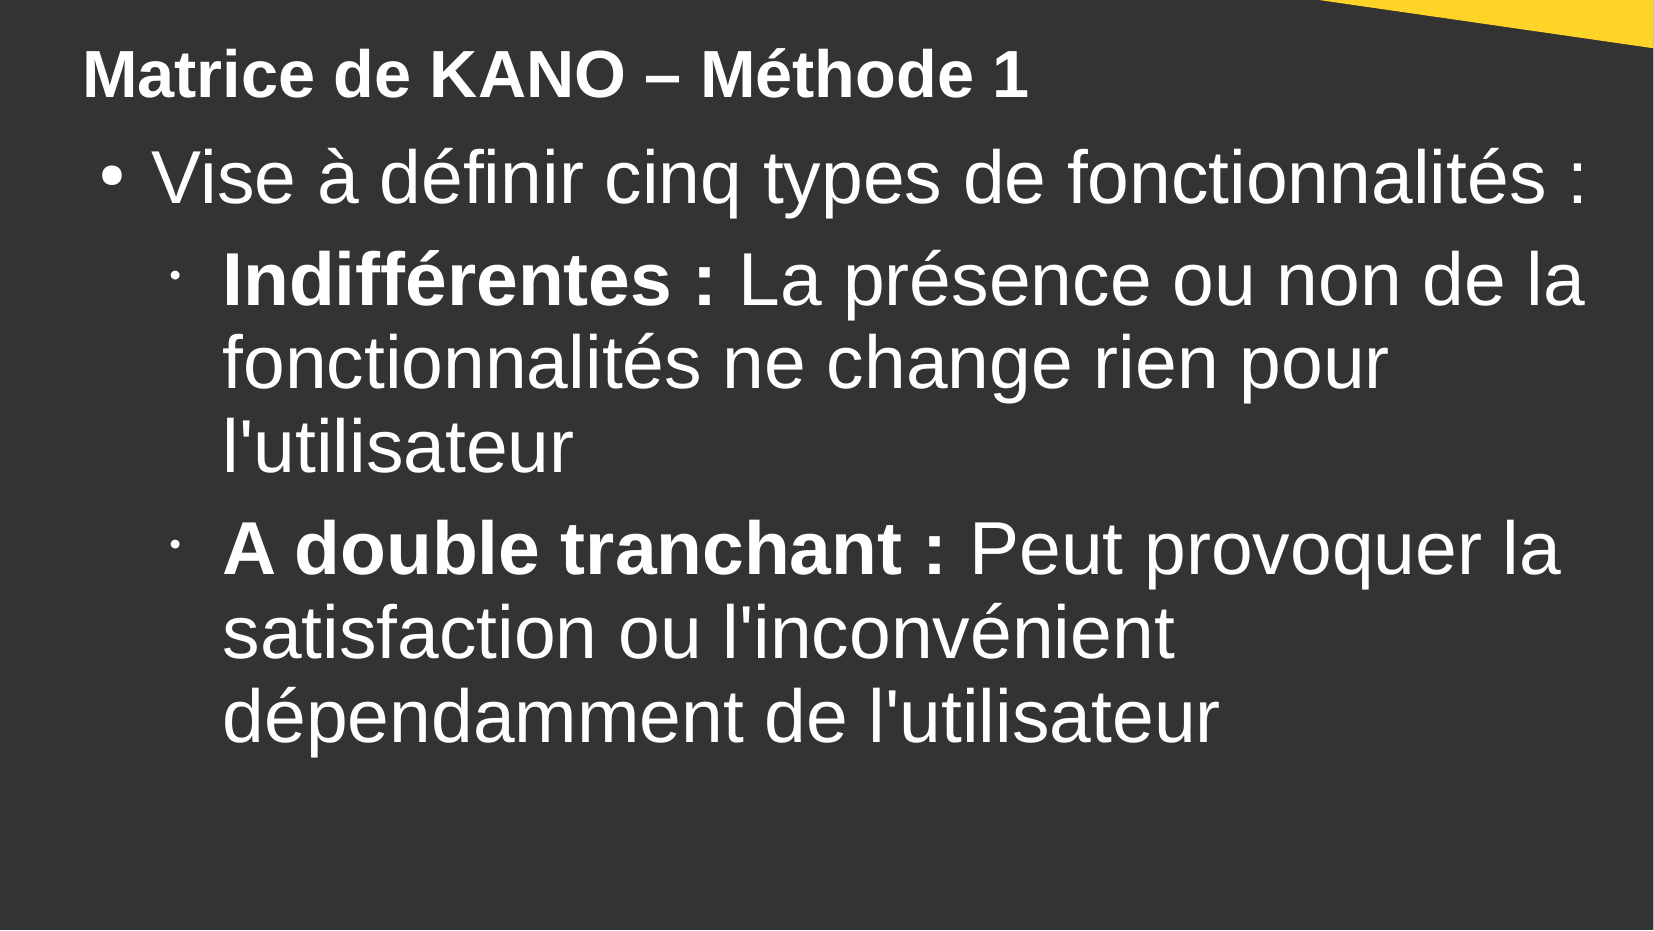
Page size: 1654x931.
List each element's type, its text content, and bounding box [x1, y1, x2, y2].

title Matrice de KANO – Méthode 1 [82, 37, 1571, 122]
list Vise à définir cinq types de fonctionnalités : Indifférentes : La présence ou non de la fonctionnalités ne change rien pour l'utilisateur A double tranchant : Peut provoquer la satisfaction ou l'inconvénient dépendamment de l'utilisateur [80, 135, 1620, 792]
text_box [1319, 0, 1654, 49]
